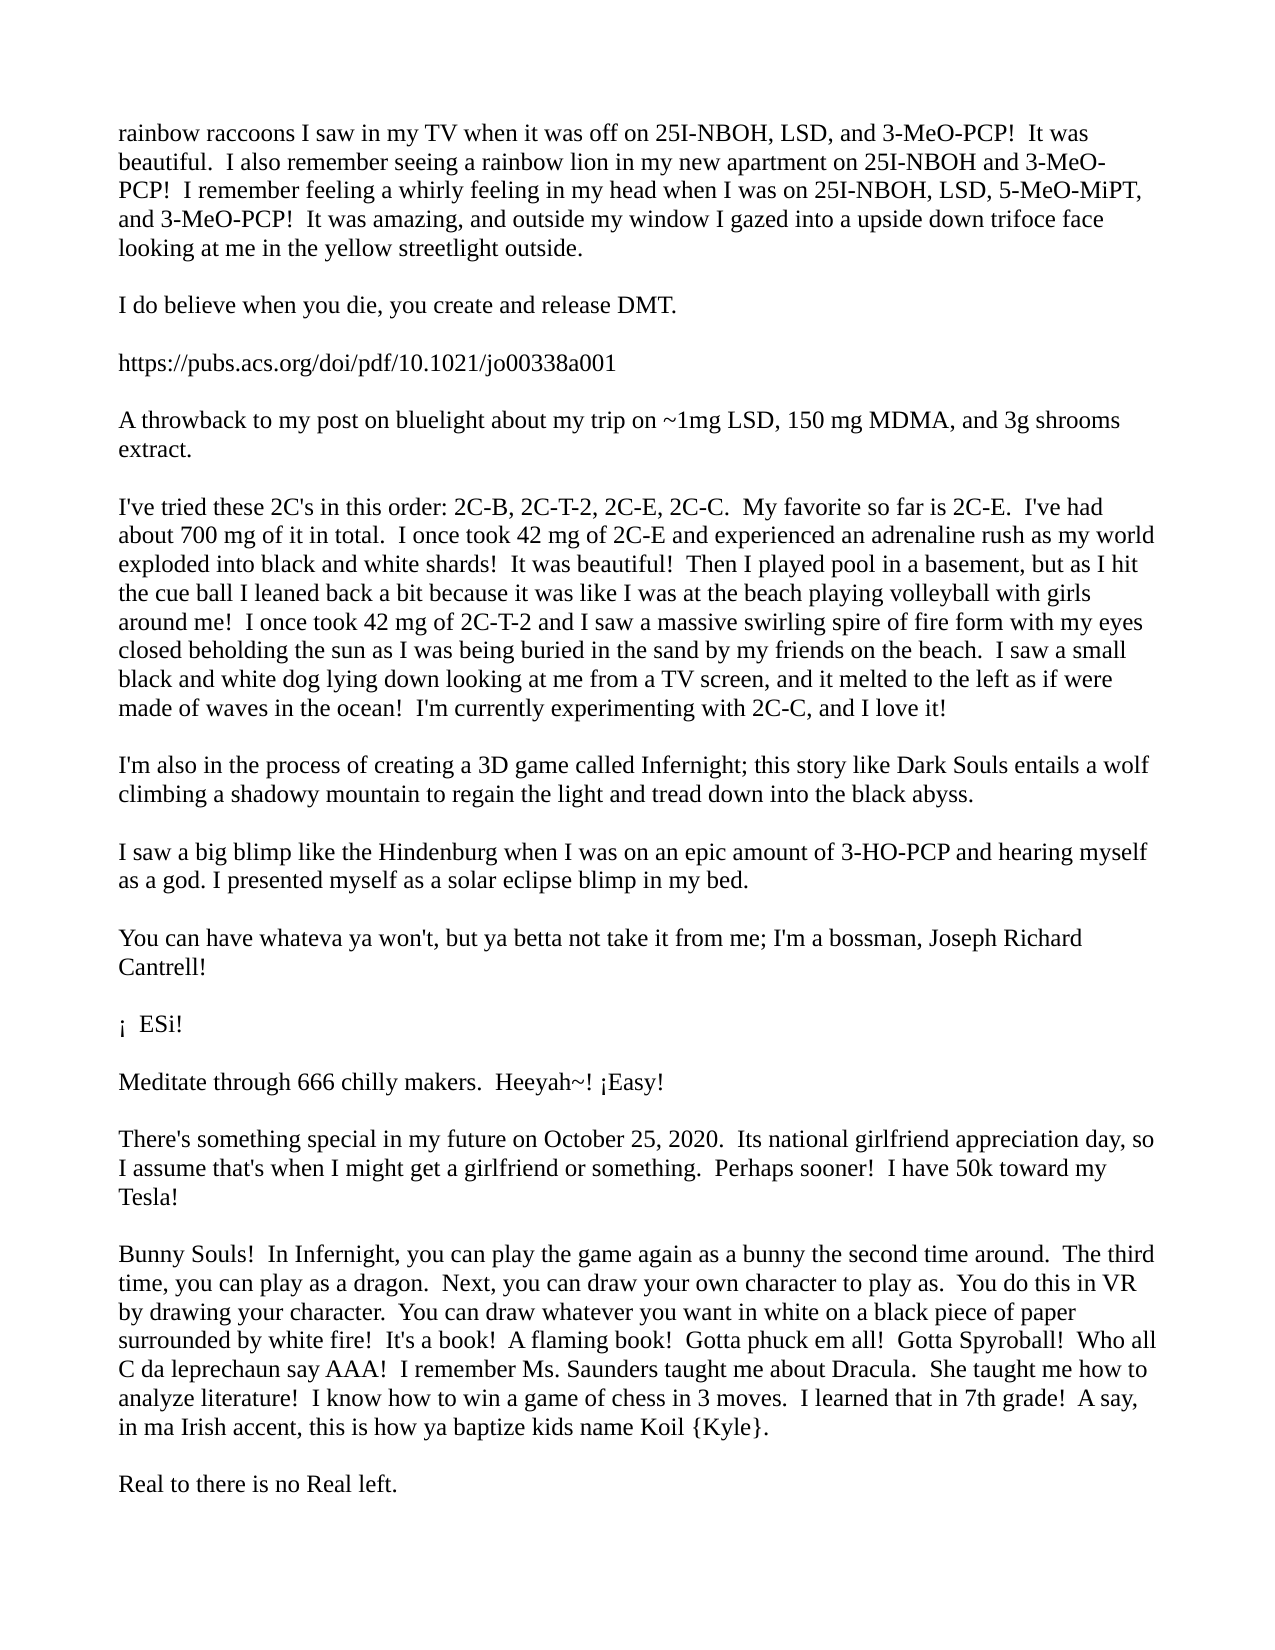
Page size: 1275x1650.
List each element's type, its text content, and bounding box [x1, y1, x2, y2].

text I do believe when you die, you create and release DMT. [118, 291, 1157, 319]
text https://pubs.acs.org/doi/pdf/10.1021/jo00338a001 [118, 348, 1157, 377]
text Bunny Souls! In Infernight, you can play the game again as a bunny the second time around. The third time, you can play as a dragon. Next, you can draw your own character to play as. You do this in VR by drawing your character. You can draw whatever you want in white on a black piece of paper surrounded by white fire! It's a book! A flaming book! Gotta phuck em all! Gotta Spyroball! Who all C da leprechaun say AAA! I remember Ms. Saunders taught me about Dracula. She taught me how to analyze literature! I know how to win a game of chess in 3 moves. I learned that in 7th grade! A say, in ma Irish accent, this is how ya baptize kids name Koil {Kyle}. [118, 1239, 1157, 1441]
text I've tried these 2C's in this order: 2C-B, 2C-T-2, 2C-E, 2C-C. My favorite so far is 2C-E. I've had about 700 mg of it in total. I once took 42 mg of 2C-E and experienced an adrenaline rush as my world exploded into black and white shards! It was beautiful! Then I played pool in a basement, but as I hit the cue ball I leaned back a bit because it was like I was at the beach playing volleyball with girls around me! I once took 42 mg of 2C-T-2 and I saw a massive swirling spire of fire form with my eyes closed beholding the sun as I was being buried in the sand by my friends on the beach. I saw a small black and white dog lying down looking at me from a TV screen, and it melted to the left as if were made of waves in the ocean! I'm currently experimenting with 2C-C, and I love it! [118, 492, 1157, 722]
text There's something special in my future on October 25, 2020. Its national girlfriend appreciation day, so I assume that's when I might get a girlfriend or something. Perhaps sooner! I have 50k toward my Tesla! [118, 1124, 1157, 1211]
text ¡ ESi! [118, 1009, 1157, 1038]
text I'm also in the process of creating a 3D game called Infernight; this story like Dark Souls entails a wolf climbing a shadowy mountain to regain the light and tread down into the black abyss. [118, 751, 1157, 808]
text A throwback to my post on bluelight about my trip on ~1mg LSD, 150 mg MDMA, and 3g shrooms extract. [118, 406, 1157, 463]
text Meditate through 666 chilly makers. Heeyah~! ¡Easy! [118, 1067, 1157, 1096]
text You can have whateva ya won't, but ya betta not take it from me; I'm a bossman, Joseph Richard Cantrell! [118, 923, 1157, 981]
text rainbow raccoons I saw in my TV when it was off on 25I-NBOH, LSD, and 3-MeO-PCP! It was beautiful. I also remember seeing a rainbow lion in my new apartment on 25I-NBOH and 3-MeO-PCP! I remember feeling a whirly feeling in my head when I was on 25I-NBOH, LSD, 5-MeO-MiPT, and 3-MeO-PCP! It was amazing, and outside my window I gazed into a upside down trifoce face looking at me in the yellow streetlight outside. [118, 118, 1157, 262]
text Real to there is no Real left. [118, 1469, 1157, 1498]
text I saw a big blimp like the Hindenburg when I was on an epic amount of 3-HO-PCP and hearing myself as a god. I presented myself as a solar eclipse blimp in my bed. [118, 837, 1157, 894]
